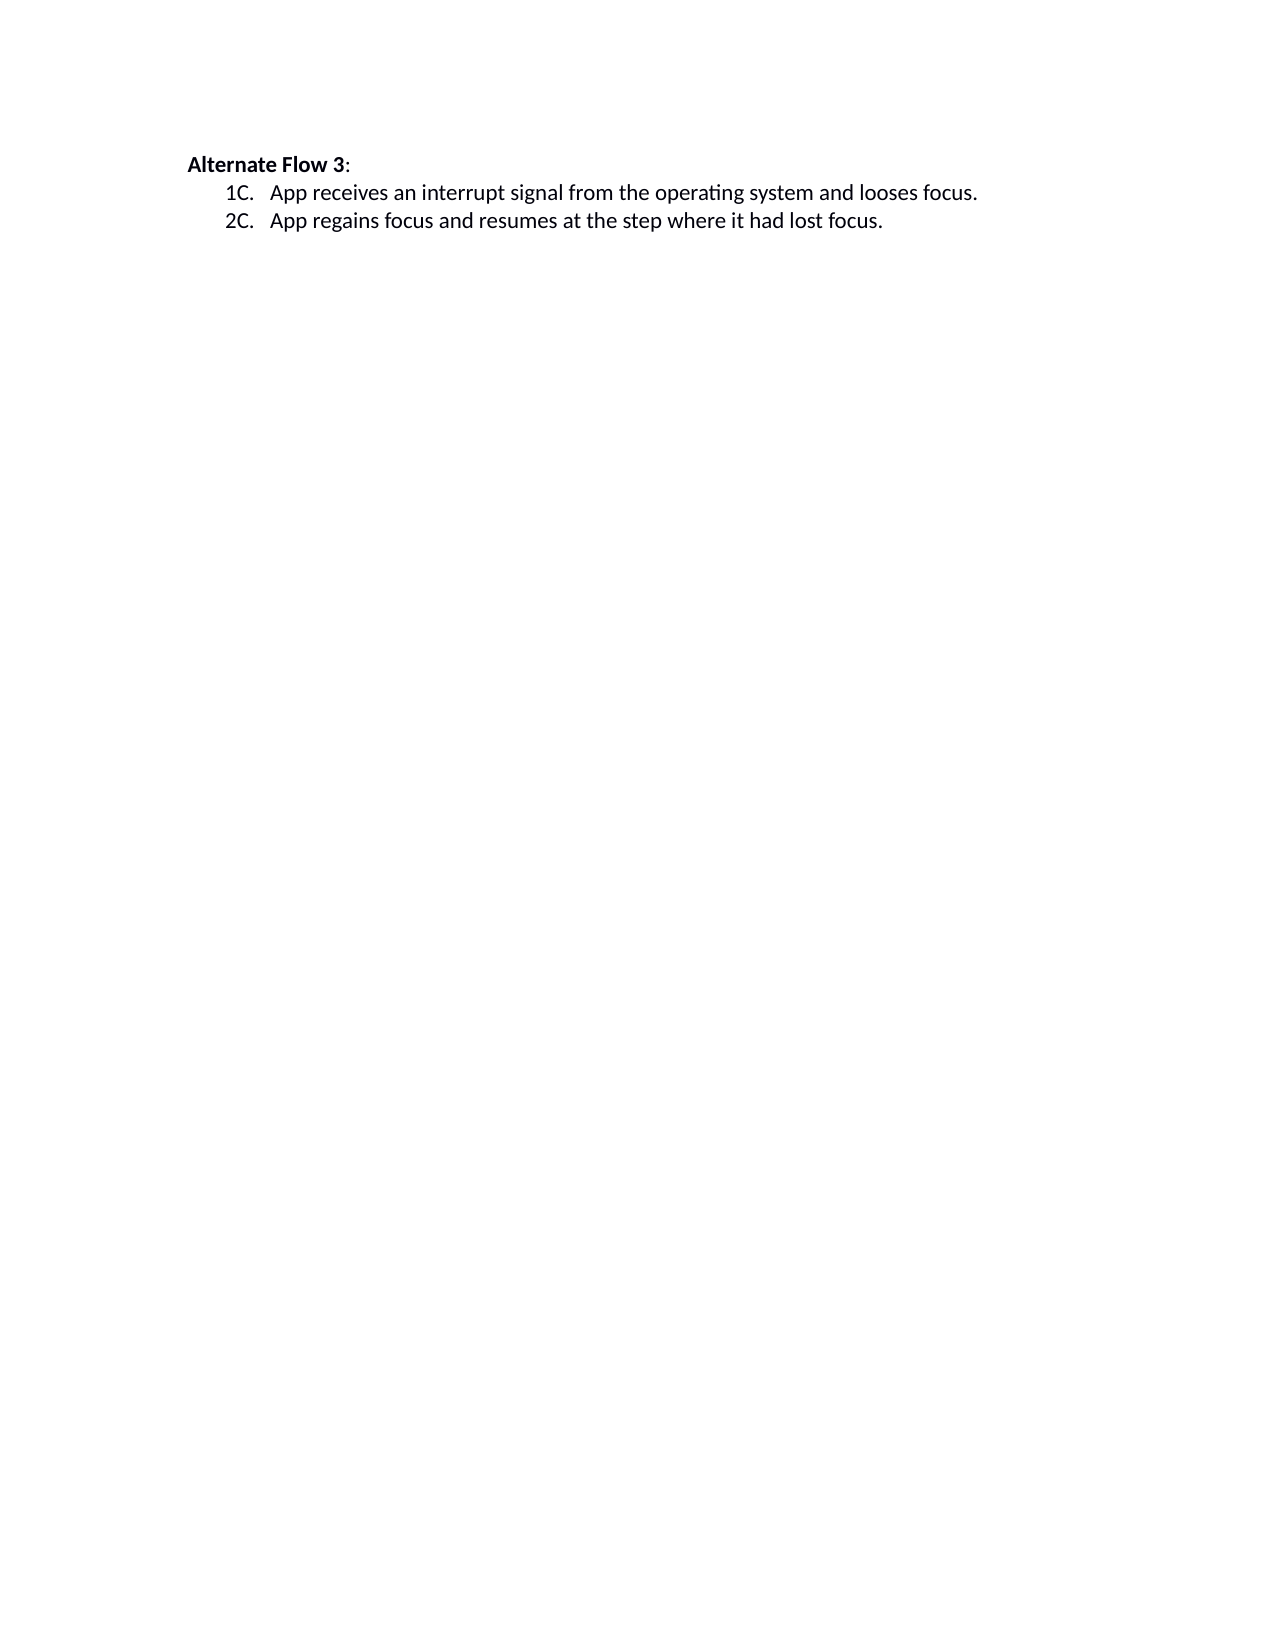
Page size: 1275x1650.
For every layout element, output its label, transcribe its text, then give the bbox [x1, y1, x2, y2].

text Alternate Flow 3: [187, 150, 1087, 178]
text 1C. App receives an interrupt signal from the operating system and looses focus. [225, 178, 1087, 206]
text 2C. App regains focus and resumes at the step where it had lost focus. [225, 206, 1087, 234]
